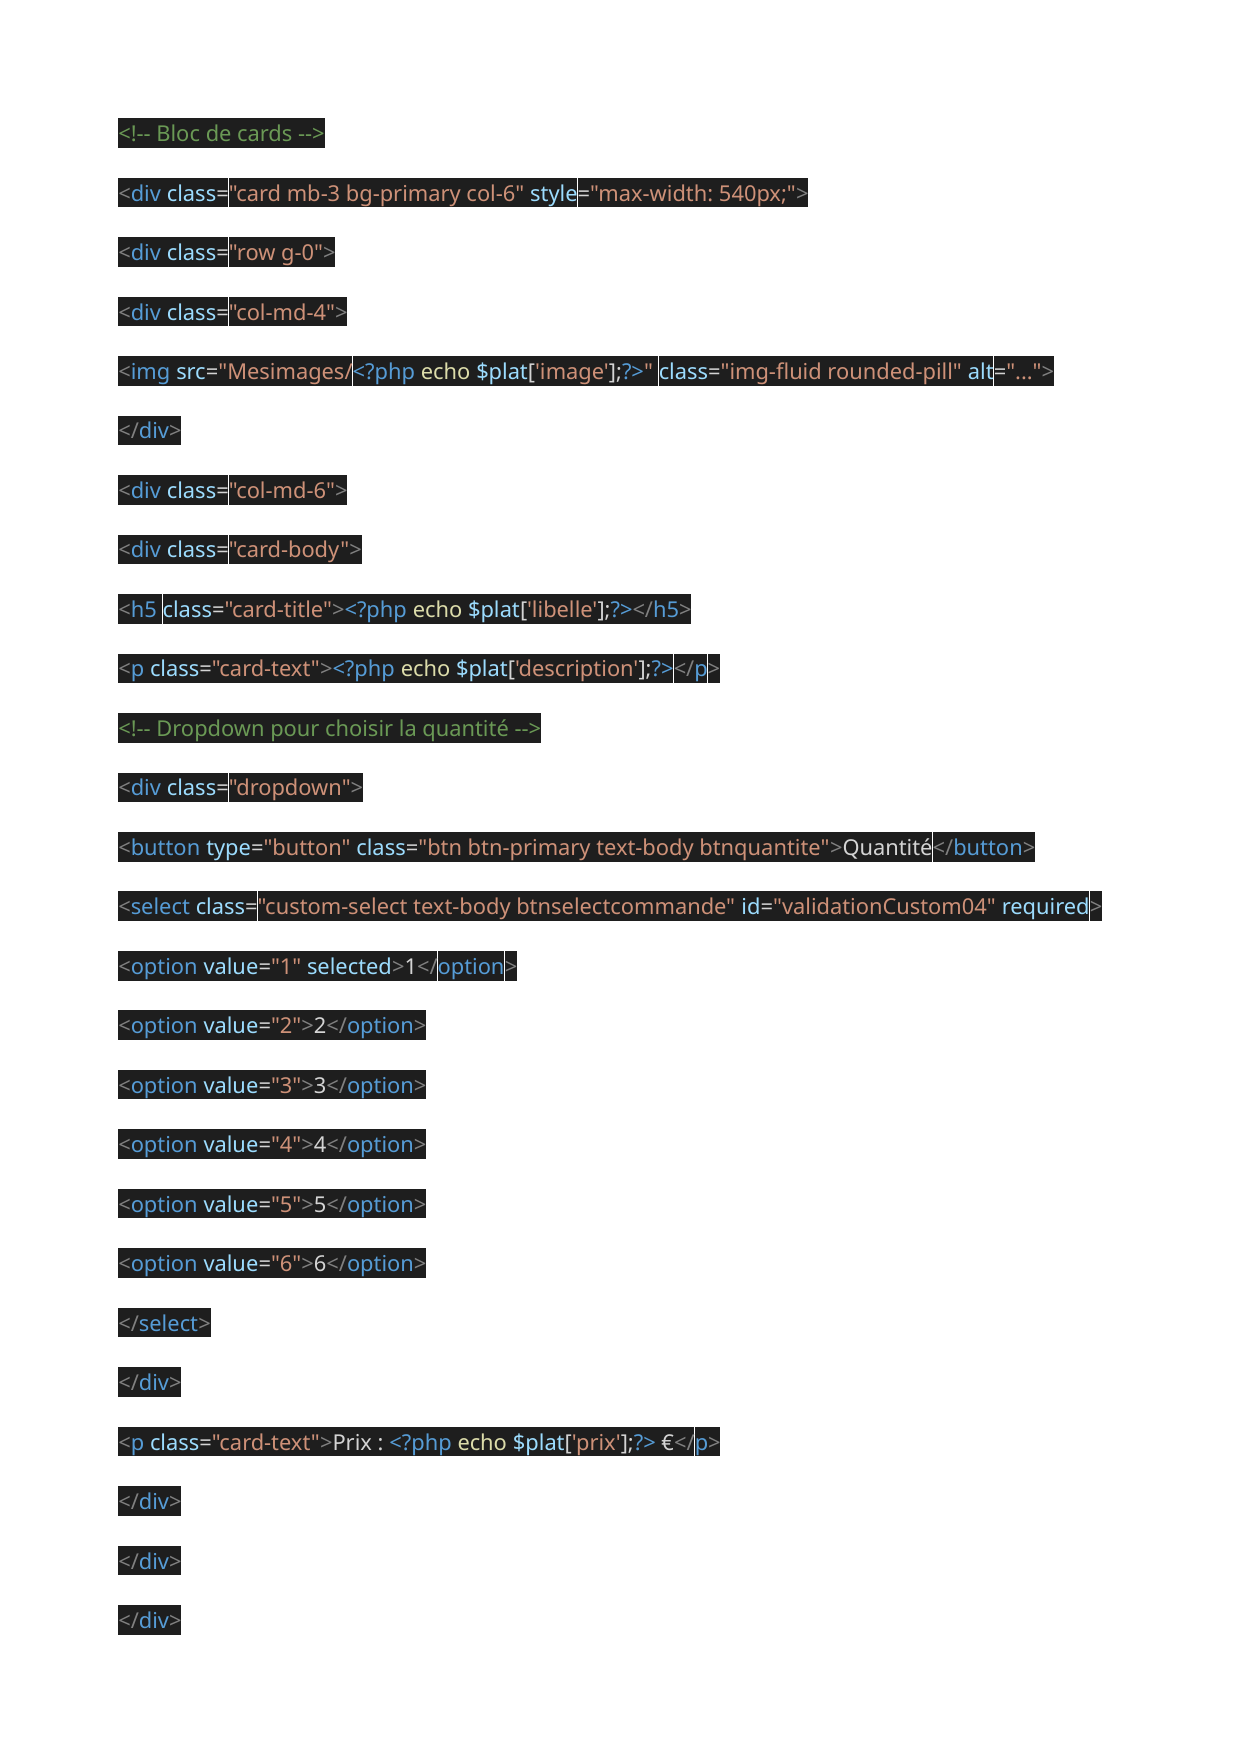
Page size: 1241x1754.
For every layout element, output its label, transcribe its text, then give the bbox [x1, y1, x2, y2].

text </select> [118, 1308, 1122, 1337]
text <option value="6">6</option> [118, 1248, 1122, 1278]
text <select class="custom-select text-body btnselectcommande" id="validationCustom04" required> [118, 891, 1122, 921]
text <div class="dropdown"> [118, 772, 1122, 802]
text <p class="card-text">Prix : <?php echo $plat['prix'];?> €</p> [118, 1427, 1122, 1456]
text </div> [118, 1546, 1122, 1575]
text <option value="3">3</option> [118, 1070, 1122, 1099]
text <div class="row g-0"> [118, 237, 1122, 267]
text <option value="2">2</option> [118, 1010, 1122, 1040]
text </div> [118, 1367, 1122, 1397]
text <div class="col-md-6"> [118, 475, 1122, 505]
text <div class="col-md-4"> [118, 297, 1122, 326]
text <!-- Bloc de cards --> [118, 118, 1122, 148]
text <option value="1" selected>1</option> [118, 951, 1122, 981]
text <p class="card-text"><?php echo $plat['description'];?></p> [118, 653, 1122, 683]
text <!-- Dropdown pour choisir la quantité --> [118, 713, 1122, 743]
text <button type="button" class="btn btn-primary text-body btnquantite">Quantité</button> [118, 832, 1122, 862]
text <img src="Mesimages/<?php echo $plat['image'];?>" class="img-fluid rounded-pill" alt="..."> [118, 356, 1122, 386]
text <div class="card-body"> [118, 534, 1122, 564]
text </div> [118, 416, 1122, 445]
text <option value="4">4</option> [118, 1129, 1122, 1159]
text <h5 class="card-title"><?php echo $plat['libelle'];?></h5> [118, 594, 1122, 624]
text </div> [118, 1486, 1122, 1516]
text <div class="card mb-3 bg-primary col-6" style="max-width: 540px;"> [118, 178, 1122, 207]
text </div> [118, 1605, 1122, 1635]
text <option value="5">5</option> [118, 1189, 1122, 1218]
